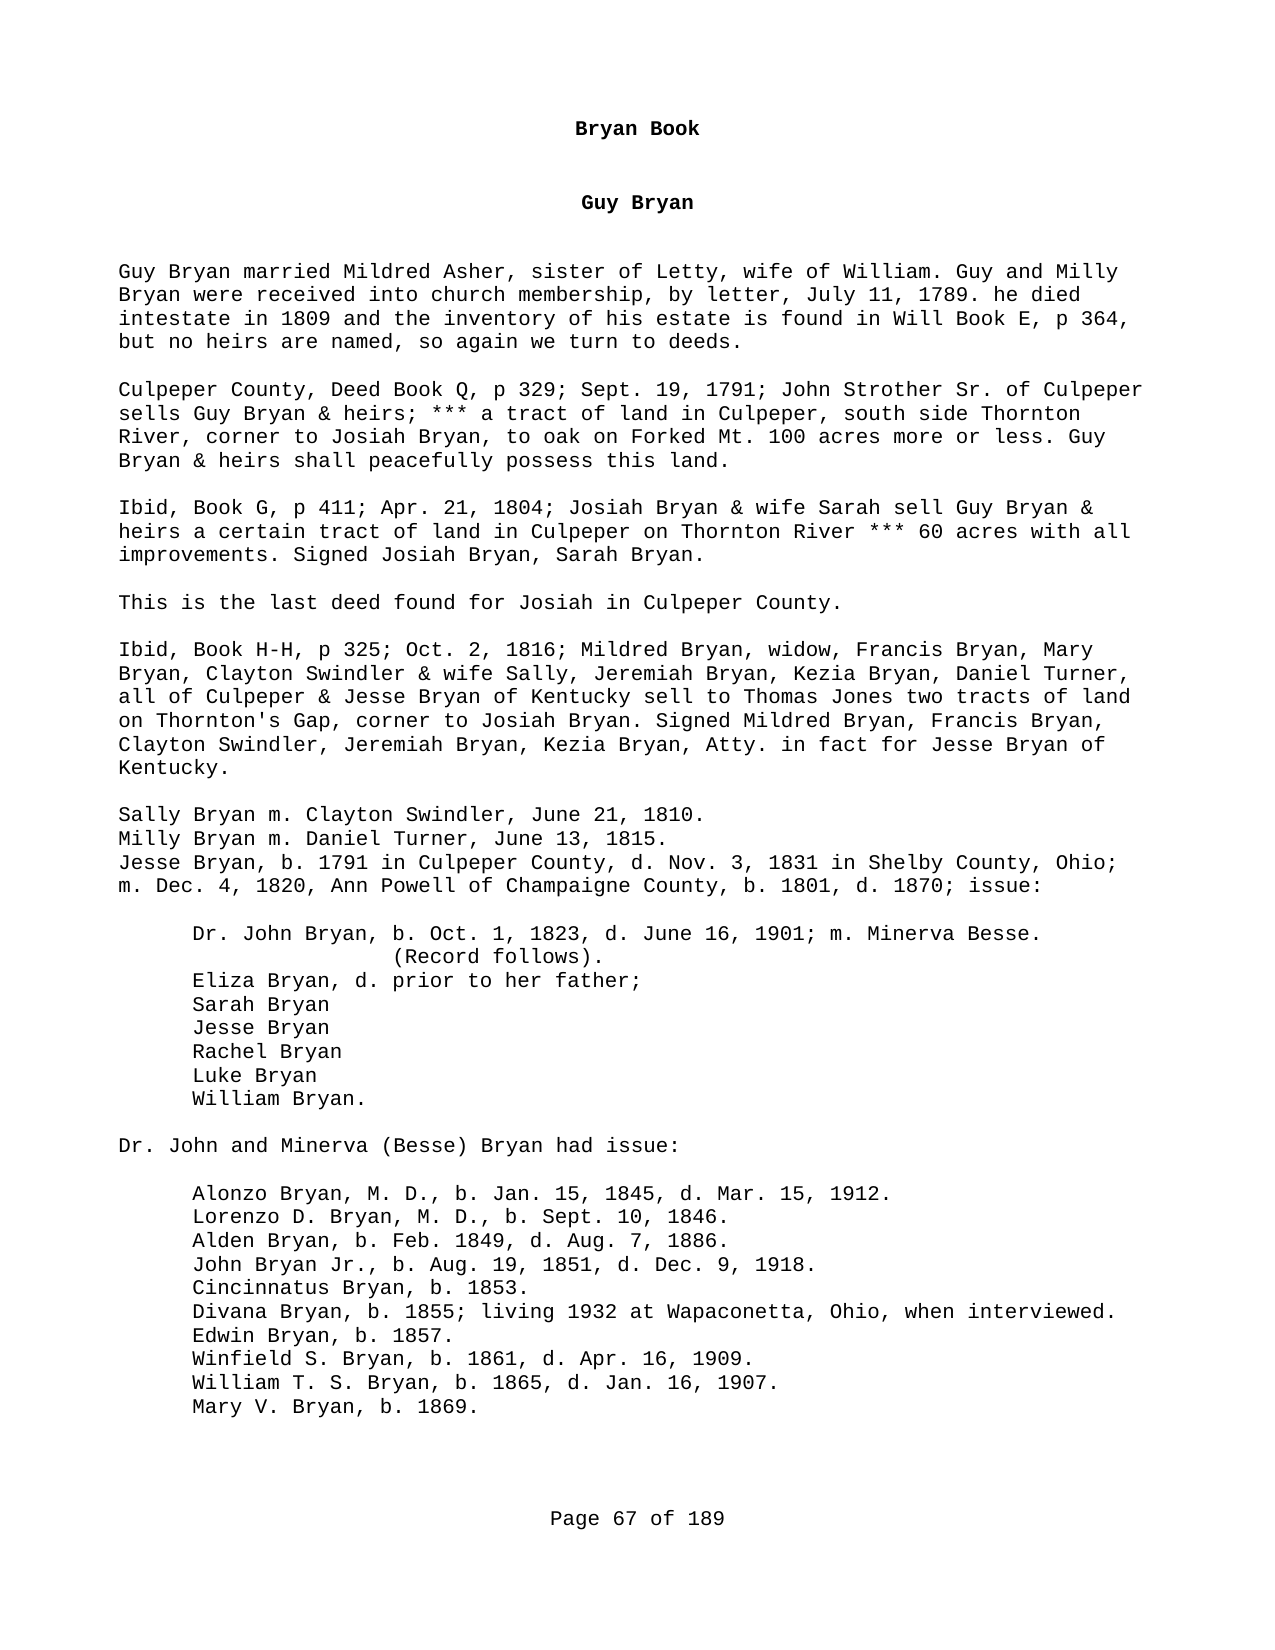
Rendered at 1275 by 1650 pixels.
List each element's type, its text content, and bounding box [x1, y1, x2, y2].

text Luke Bryan [192, 1064, 1157, 1088]
text Lorenzo D. Bryan, M. D., b. Sept. 10, 1846. [192, 1206, 1157, 1230]
text Mary V. Bryan, b. 1869. [192, 1396, 1157, 1419]
text Cincinnatus Bryan, b. 1853. [192, 1277, 1157, 1301]
text Alden Bryan, b. Feb. 1849, d. Aug. 7, 1886. [192, 1230, 1157, 1254]
text Milly Bryan m. Daniel Turner, June 13, 1815. [118, 828, 1157, 852]
text This is the last deed found for Josiah in Culpeper County. [118, 592, 1157, 615]
text Jesse Bryan, b. 1791 in Culpeper County, d. Nov. 3, 1831 in Shelby County, Ohio; m. Dec. 4, 1820, Ann Powell of Champaigne County, b. 1801, d. 1870; issue: [118, 852, 1157, 899]
text Culpeper County, Deed Book Q, p 329; Sept. 19, 1791; John Strother Sr. of Culpeper sells Guy Bryan & heirs; *** a tract of land in Culpeper, south side Thornton River, corner to Josiah Bryan, to oak on Forked Mt. 100 acres more or less. Guy Bryan & heirs shall peacefully possess this land. [118, 379, 1157, 473]
subtitle Guy Bryan [118, 192, 1157, 216]
text Dr. John and Minerva (Besse) Bryan had issue: [118, 1136, 1157, 1159]
text Eliza Bryan, d. prior to her father; [192, 970, 1157, 994]
text Guy Bryan married Mildred Asher, sister of Letty, wife of William. Guy and Milly Bryan were received into church membership, by letter, July 11, 1789. he died intestate in 1809 and the inventory of his estate is found in Will Book E, p 364, but no heirs are named, so again we turn to deeds. [118, 261, 1157, 355]
text Divana Bryan, b. 1855; living 1932 at Wapaconetta, Ohio, when interviewed. [192, 1301, 1157, 1325]
text Sarah Bryan [192, 994, 1157, 1017]
text Alonzo Bryan, M. D., b. Jan. 15, 1845, d. Mar. 15, 1912. [192, 1183, 1157, 1206]
text Ibid, Book H-H, p 325; Oct. 2, 1816; Mildred Bryan, widow, Francis Bryan, Mary Bryan, Clayton Swindler & wife Sally, Jeremiah Bryan, Kezia Bryan, Daniel Turner, all of Culpeper & Jesse Bryan of Kentucky sell to Thomas Jones two tracts of land on Thornton's Gap, corner to Josiah Bryan. Signed Mildred Bryan, Francis Bryan, Clayton Swindler, Jeremiah Bryan, Kezia Bryan, Atty. in fact for Jesse Bryan of Kentucky. [118, 639, 1157, 781]
text Dr. John Bryan, b. Oct. 1, 1823, d. June 16, 1901; m. Minerva Besse. [192, 923, 1157, 946]
text Rachel Bryan [192, 1041, 1157, 1064]
text William Bryan. [192, 1088, 1157, 1112]
text John Bryan Jr., b. Aug. 19, 1851, d. Dec. 9, 1918. [192, 1254, 1157, 1277]
text Sally Bryan m. Clayton Swindler, June 21, 1810. [118, 804, 1157, 828]
text Ibid, Book G, p 411; Apr. 21, 1804; Josiah Bryan & wife Sarah sell Guy Bryan & heirs a certain tract of land in Culpeper on Thornton River *** 60 acres with all improvements. Signed Josiah Bryan, Sarah Bryan. [118, 497, 1157, 568]
text (Record follows). [192, 946, 1157, 970]
text William T. S. Bryan, b. 1865, d. Jan. 16, 1907. [192, 1372, 1157, 1396]
text Edwin Bryan, b. 1857. [192, 1325, 1157, 1348]
text Winfield S. Bryan, b. 1861, d. Apr. 16, 1909. [192, 1348, 1157, 1372]
text Jesse Bryan [192, 1017, 1157, 1041]
